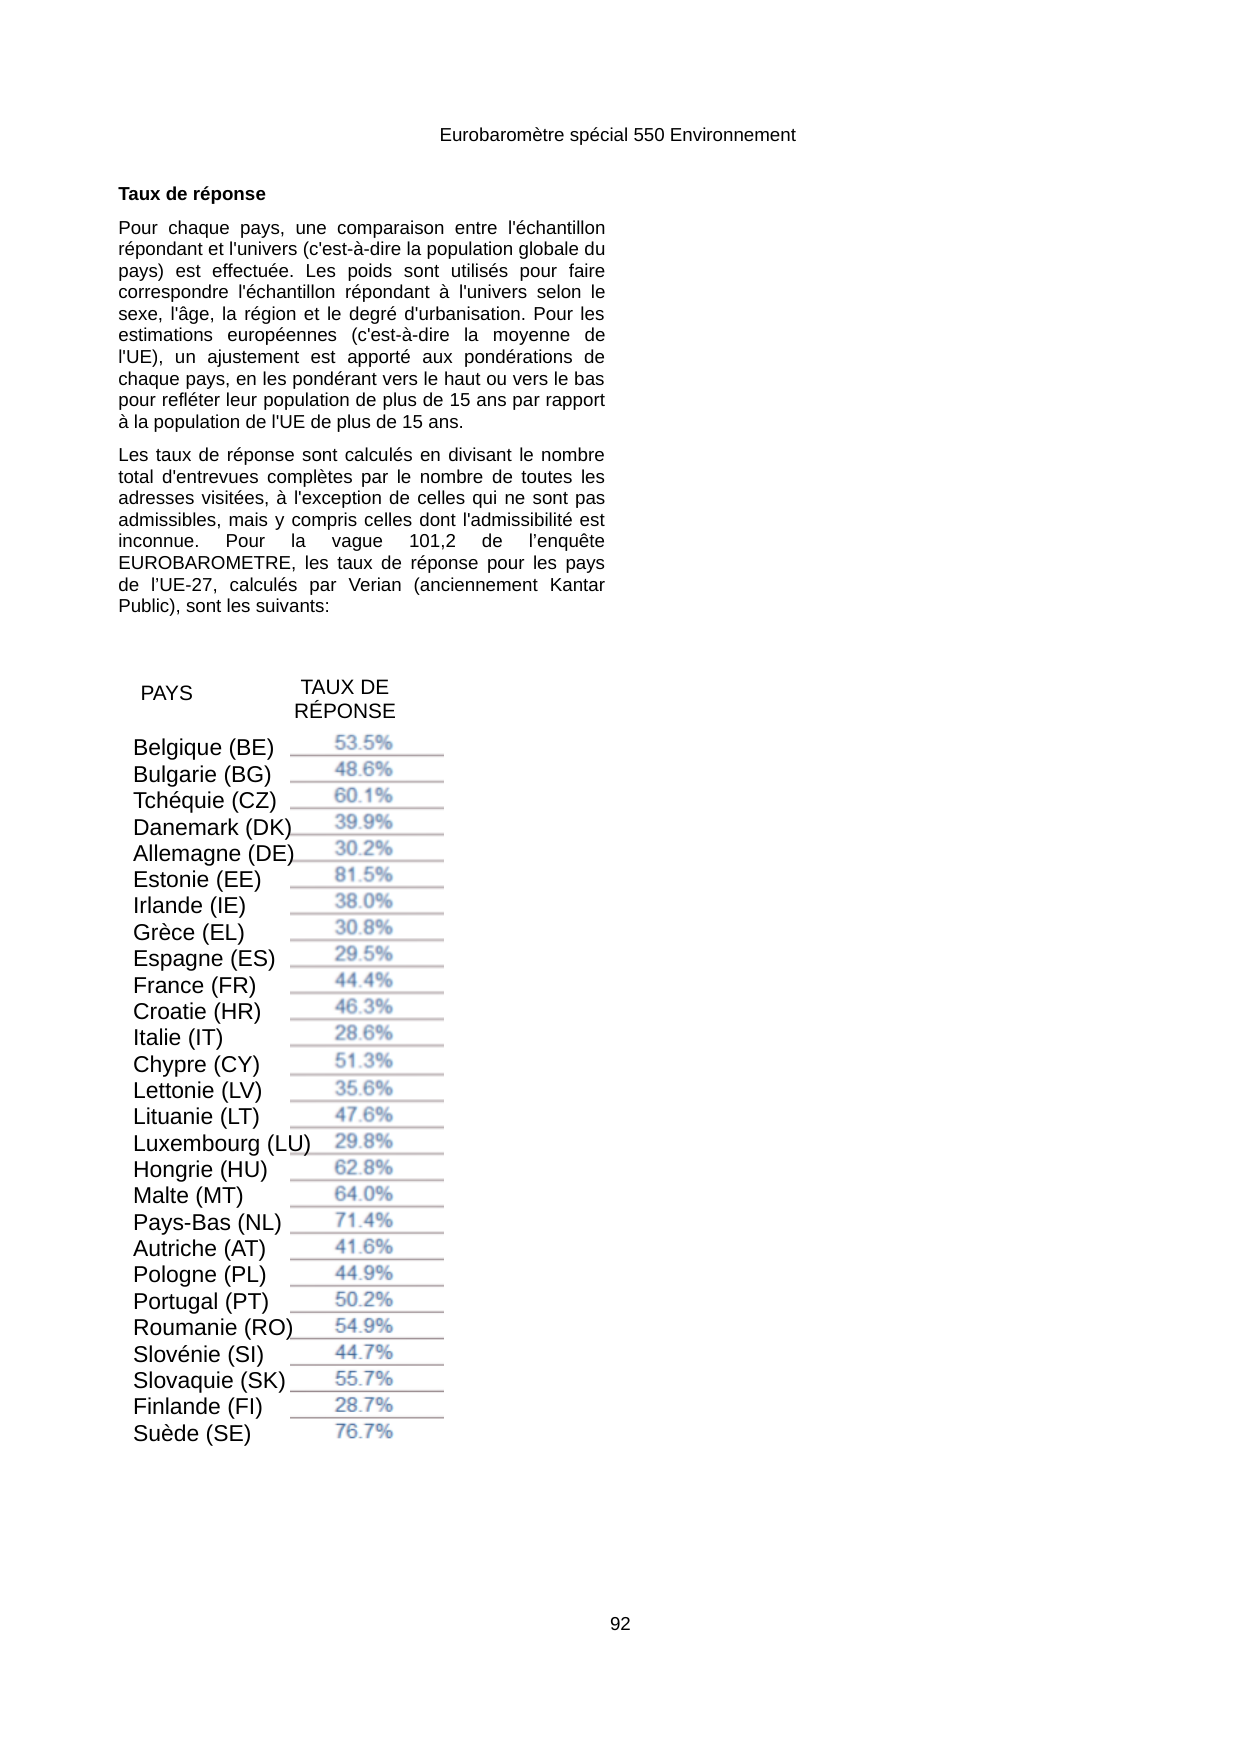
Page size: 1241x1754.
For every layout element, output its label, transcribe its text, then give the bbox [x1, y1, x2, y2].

text Taux de réponse [118, 183, 605, 204]
text Les taux de réponse sont calculés en divisant le nombre total d'entrevues complètes par le nombre de toutes les adresses visitées, à l'exception de celles qui ne sont pas admissibles, mais y compris celles dont l'admissibilité est inconnue. Pour la vague 101,2 de l’enquête EUROBAROMETRE, les taux de réponse pour les pays de l’UE-27, calculés par Verian (anciennement Kantar Public), sont les suivants: [118, 444, 605, 616]
picture [290, 726, 444, 1445]
text Pour chaque pays, une comparaison entre l'échantillon répondant et l'univers (c'est-à-dire la population globale du pays) est effectuée. Les poids sont utilisés pour faire correspondre l'échantillon répondant à l'univers selon le sexe, l'âge, la région et le degré d'urbanisation. Pour les estimations européennes (c'est-à-dire la moyenne de l'UE), un ajustement est apporté aux pondérations de chaque pays, en les pondérant vers le haut ou vers le bas pour refléter leur population de plus de 15 ans par rapport à la population de l'UE de plus de 15 ans. [118, 216, 605, 432]
